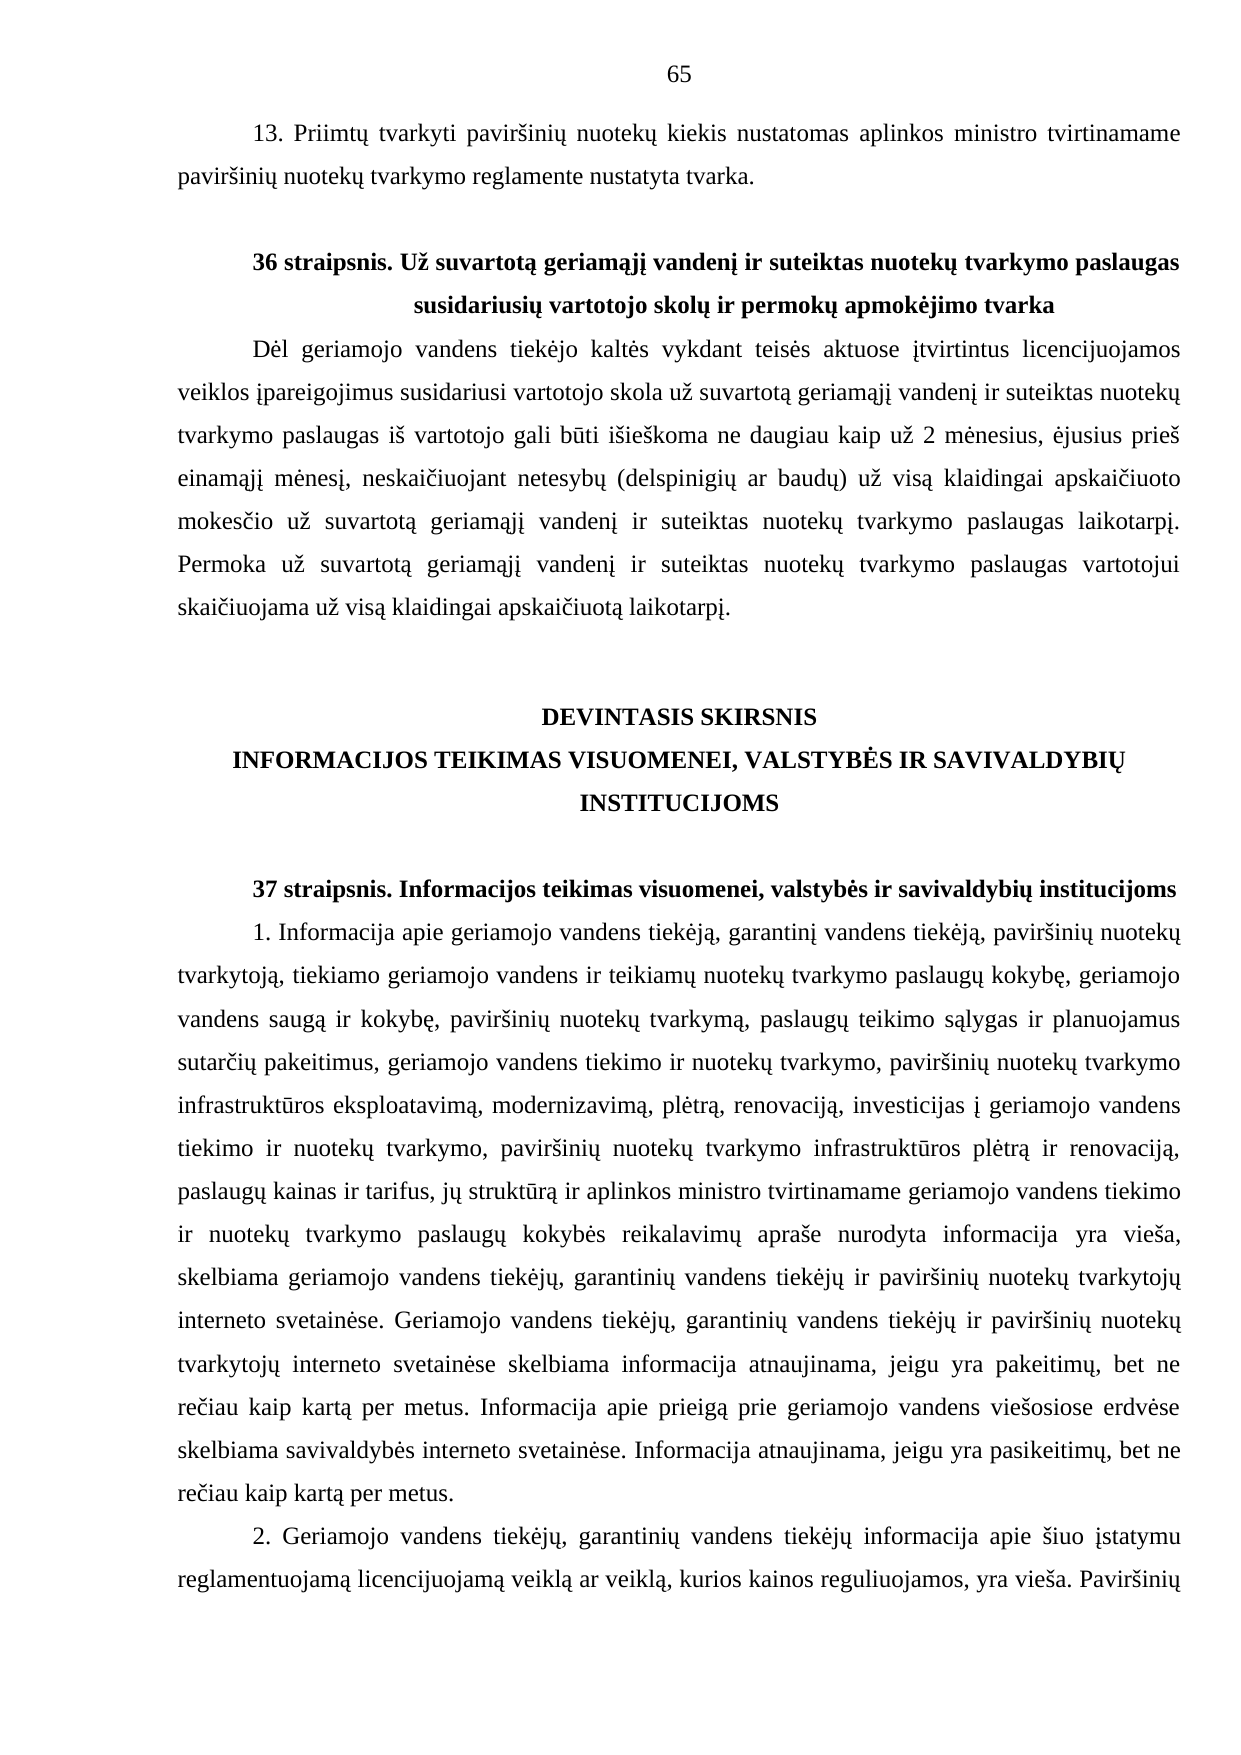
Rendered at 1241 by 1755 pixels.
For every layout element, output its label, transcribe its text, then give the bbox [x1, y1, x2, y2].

text INFORMACIJOS TEIKIMAS VISUOMENEI, VALSTYBĖS IR SAVIVALDYBIŲ INSTITUCIJOMS [177, 745, 1181, 817]
text 2. Geriamojo vandens tiekėjų, garantinių vandens tiekėjų informacija apie šiuo įstatymu reglamentuojamą licencijuojamą veiklą ar veiklą, kurios kainos reguliuojamos, yra vieša. Paviršinių [177, 1521, 1181, 1593]
text 1. Informacija apie geriamojo vandens tiekėją, garantinį vandens tiekėją, paviršinių nuotekų tvarkytoją, tiekiamo geriamojo vandens ir teikiamų nuotekų tvarkymo paslaugų kokybę, geriamojo vandens saugą ir kokybę, paviršinių nuotekų tvarkymą, paslaugų teikimo sąlygas ir planuojamus sutarčių pakeitimus, geriamojo vandens tiekimo ir nuotekų tvarkymo, paviršinių nuotekų tvarkymo infrastruktūros eksploatavimą, modernizavimą, plėtrą, renovaciją, investicijas į geriamojo vandens tiekimo ir nuotekų tvarkymo, paviršinių nuotekų tvarkymo infrastruktūros plėtrą ir renovaciją, paslaugų kainas ir tarifus, jų struktūrą ir aplinkos ministro tvirtinamame geriamojo vandens tiekimo ir nuotekų tvarkymo paslaugų kokybės reikalavimų apraše nurodyta informacija yra vieša, skelbiama geriamojo vandens tiekėjų, garantinių vandens tiekėjų ir paviršinių nuotekų tvarkytojų interneto svetainėse. Geriamojo vandens tiekėjų, garantinių vandens tiekėjų ir paviršinių nuotekų tvarkytojų interneto svetainėse skelbiama informacija atnaujinama, jeigu yra pakeitimų, bet ne rečiau kaip kartą per metus. Informacija apie prieigą prie geriamojo vandens viešosiose erdvėse skelbiama savivaldybės interneto svetainėse. Informacija atnaujinama, jeigu yra pasikeitimų, bet ne rečiau kaip kartą per metus. [177, 917, 1181, 1507]
text 13. Priimtų tvarkyti paviršinių nuotekų kiekis nustatomas aplinkos ministro tvirtinamame paviršinių nuotekų tvarkymo reglamente nustatyta tvarka. [177, 118, 1181, 190]
text 37 straipsnis. Informacijos teikimas visuomenei, valstybės ir savivaldybių institucijoms [252, 874, 1181, 903]
text DEVINTASIS SKIRSNIS [177, 702, 1181, 731]
text Dėl geriamojo vandens tiekėjo kaltės vykdant teisės aktuose įtvirtintus licencijuojamos veiklos įpareigojimus susidariusi vartotojo skola už suvartotą geriamąjį vandenį ir suteiktas nuotekų tvarkymo paslaugas iš vartotojo gali būti išieškoma ne daugiau kaip už 2 mėnesius, ėjusius prieš einamąjį mėnesį, neskaičiuojant netesybų (delspinigių ar baudų) už visą klaidingai apskaičiuoto mokesčio už suvartotą geriamąjį vandenį ir suteiktas nuotekų tvarkymo paslaugas laikotarpį. Permoka už suvartotą geriamąjį vandenį ir suteiktas nuotekų tvarkymo paslaugas vartotojui skaičiuojama už visą klaidingai apskaičiuotą laikotarpį. [177, 334, 1181, 621]
text 36 straipsnis. Už suvartotą geriamąjį vandenį ir suteiktas nuotekų tvarkymo paslaugas susidariusių vartotojo skolų ir permokų apmokėjimo tvarka [252, 247, 1181, 319]
